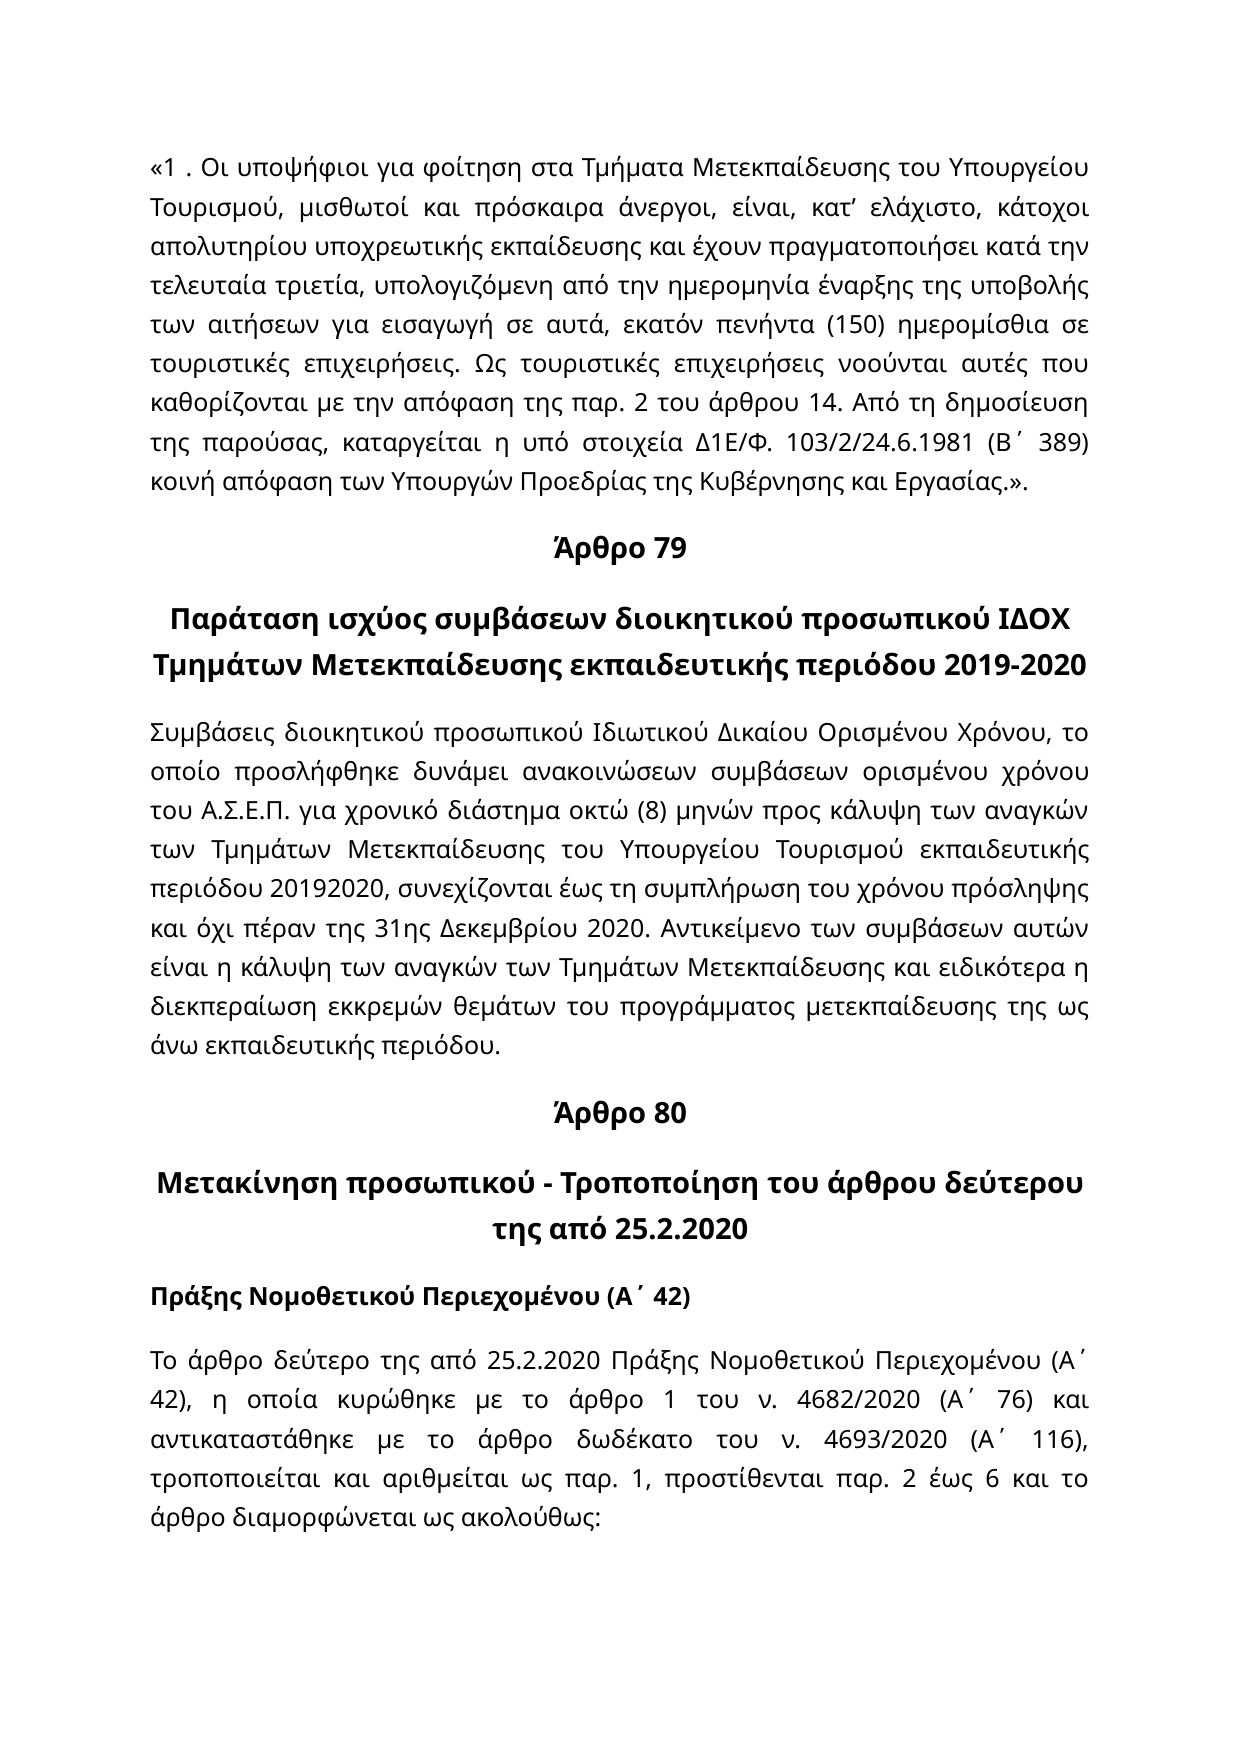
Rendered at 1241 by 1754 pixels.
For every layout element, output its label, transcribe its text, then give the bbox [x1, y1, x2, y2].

text Το άρθρο δεύτερο της από 25.2.2020 Πράξης Νομοθετικού Περιεχομένου (A΄ 42), η οποία κυρώθηκε με το άρθρο 1 του ν. 4682/2020 (Α΄ 76) και αντικαταστάθηκε με το άρθρο δωδέκατο του ν. 4693/2020 (A΄ 116), τροποποιείται και αριθμείται ως παρ. 1, προστίθενται παρ. 2 έως 6 και το άρθρο διαμορφώνεται ως ακολούθως: [150, 1343, 1090, 1534]
text Συμβάσεις διοικητικού προσωπικού Ιδιωτικού Δικαίου Ορισμένου Χρόνου, το οποίο προσλήφθηκε δυνάμει ανακοινώσεων συμβάσεων ορισμένου χρόνου του Α.Σ.Ε.Π. για χρονικό διάστημα οκτώ (8) μηνών προς κάλυψη των αναγκών των Τμημάτων Μετεκπαίδευσης του Υπουργείου Τουρισμού εκπαιδευτικής περιόδου 20192020, συνεχίζονται έως τη συμπλήρωση του χρόνου πρόσληψης και όχι πέραν της 31ης Δεκεμβρίου 2020. Αντικείμενο των συμβάσεων αυτών είναι η κάλυψη των αναγκών των Τμημάτων Μετεκπαίδευσης και ειδικότερα η διεκπεραίωση εκκρεμών θεμάτων του προγράμματος μετεκπαίδευσης της ως άνω εκπαιδευτικής περιόδου. [150, 714, 1090, 1062]
subtitle Παράταση ισχύος συμβάσεων διοικητικού προσωπικού ΙΔΟΧ Τμημάτων Μετεκπαίδευσης εκπαιδευτικής περιόδου 2019-2020 [150, 598, 1090, 683]
text Πράξης Νομοθετικού Περιεχομένου (Α΄ 42) [150, 1279, 1090, 1313]
subtitle Άρθρο 80 [150, 1092, 1090, 1132]
subtitle Μετακίνηση προσωπικού - Τροποποίηση του άρθρου δεύτερου της από 25.2.2020 [150, 1162, 1090, 1248]
subtitle Άρθρο 79 [150, 527, 1090, 567]
text «1 . Οι υποψήφιοι για φοίτηση στα Τμήματα Μετεκπαίδευσης του Υπουργείου Τουρισμού, μισθωτοί και πρόσκαιρα άνεργοι, είναι, κατ’ ελάχιστο, κάτοχοι απολυτηρίου υποχρεωτικής εκπαίδευσης και έχουν πραγματοποιήσει κατά την τελευταία τριετία, υπολογιζόμενη από την ημερομηνία έναρξης της υποβολής των αιτήσεων για εισαγωγή σε αυτά, εκατόν πενήντα (150) ημερομίσθια σε τουριστικές επιχειρήσεις. Ως τουριστικές επιχειρήσεις νοούνται αυτές που καθορίζονται με την απόφαση της παρ. 2 του άρθρου 14. Από τη δημοσίευση της παρούσας, καταργείται η υπό στοιχεία Δ1Ε/Φ. 103/2/24.6.1981 (Β΄ 389) κοινή απόφαση των Υπουργών Προεδρίας της Κυβέρνησης και Εργασίας.». [150, 150, 1090, 497]
